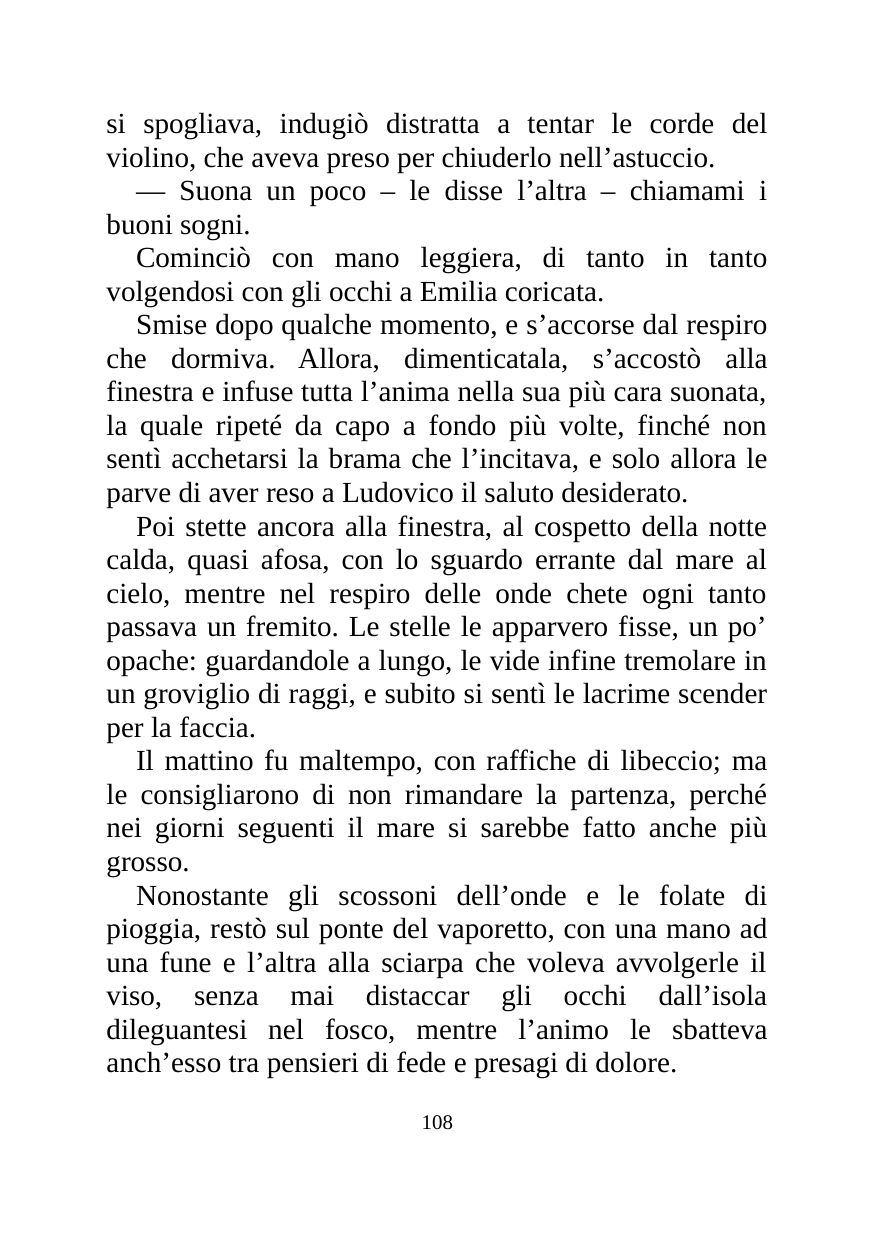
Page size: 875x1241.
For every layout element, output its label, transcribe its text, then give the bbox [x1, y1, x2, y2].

text Il mattino fu maltempo, con raffiche di libeccio; ma le consigliarono di non rimandare la partenza, perché nei giorni seguenti il mare si sarebbe fatto anche più grosso. [106, 743, 768, 878]
text — Suona un poco – le disse l’altra – chiamami i buoni sogni. [106, 173, 768, 240]
text Poi stette ancora alla finestra, al cospetto della notte calda, quasi afosa, con lo sguardo errante dal mare al cielo, mentre nel respiro delle onde chete ogni tanto passava un fremito. Le stelle le apparvero fisse, un po’ opache: guardandole a lungo, le vide infine tremolare in un groviglio di raggi, e subito si sentì le lacrime scender per la faccia. [106, 509, 768, 743]
text Cominciò con mano leggiera, di tanto in tanto volgendosi con gli occhi a Emilia coricata. [106, 240, 768, 307]
text si spogliava, indugiò distratta a tentar le corde del violino, che aveva preso per chiuderlo nell’astuccio. [106, 106, 768, 173]
text Nonostante gli scossoni dell’onde e le folate di pioggia, restò sul ponte del vaporetto, con una mano ad una fune e l’altra alla sciarpa che voleva avvolgerle il viso, senza mai distaccar gli occhi dall’isola dileguantesi nel fosco, mentre l’animo le sbatteva anch’esso tra pensieri di fede e presagi di dolore. [106, 878, 768, 1079]
text Smise dopo qualche momento, e s’accorse dal respiro che dormiva. Allora, dimenticatala, s’accostò alla finestra e infuse tutta l’anima nella sua più cara suonata, la quale ripeté da capo a fondo più volte, finché non sentì acchetarsi la brama che l’incitava, e solo allora le parve di aver reso a Ludovico il saluto desiderato. [106, 307, 768, 509]
